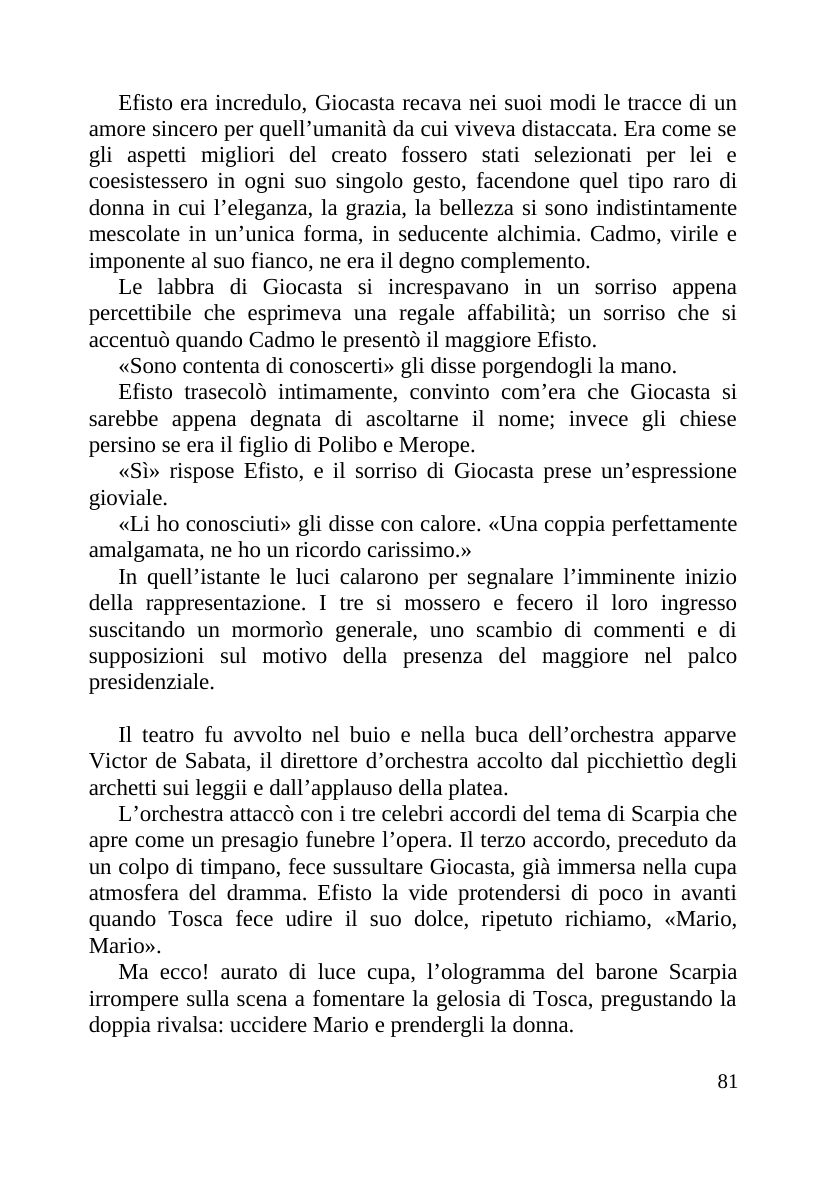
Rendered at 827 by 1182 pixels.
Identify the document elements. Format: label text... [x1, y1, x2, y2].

text «Sì» rispose Efisto, e il sorriso di Giocasta prese un’espressione gioviale. [88, 457, 738, 510]
text L’orchestra attaccò con i tre celebri accordi del tema di Scarpia che apre come un presagio funebre l’opera. Il terzo accordo, preceduto da un colpo di timpano, fece sussultare Giocasta, già immersa nella cupa atmosfera del dramma. Efisto la vide protendersi di poco in avanti quando Tosca fece udire il suo dolce, ripetuto richiamo, «Mario, Mario». [88, 800, 738, 958]
text «Li ho conosciuti» gli disse con calore. «Una coppia perfettamente amalgamata, ne ho un ricordo carissimo.» [88, 510, 738, 563]
text In quell’istante le luci calarono per segnalare l’imminente inizio della rappresentazione. I tre si mossero e fecero il loro ingresso suscitando un mormorìo generale, uno scambio di commenti e di supposizioni sul motivo della presenza del maggiore nel palco presidenziale. [88, 563, 738, 695]
text Efisto trasecolò intimamente, convinto com’era che Giocasta si sarebbe appena degnata di ascoltarne il nome; invece gli chiese persino se era il figlio di Polibo e Merope. [88, 378, 738, 457]
text Le labbra di Giocasta si increspavano in un sorriso appena percettibile che esprimeva una regale affabilità; un sorriso che si accentuò quando Cadmo le presentò il maggiore Efisto. [88, 273, 738, 352]
text Efisto era incredulo, Giocasta recava nei suoi modi le tracce di un amore sincero per quell’umanità da cui viveva distaccata. Era come se gli aspetti migliori del creato fossero stati selezionati per lei e coesistessero in ogni suo singolo gesto, facendone quel tipo raro di donna in cui l’eleganza, la grazia, la bellezza si sono indistintamente mescolate in un’unica forma, in seducente alchimia. Cadmo, virile e imponente al suo fianco, ne era il degno complemento. [88, 88, 738, 273]
text Il teatro fu avvolto nel buio e nella buca dell’orchestra apparve Victor de Sabata, il direttore d’orchestra accolto dal picchiettìo degli archetti sui leggii e dall’applauso della platea. [88, 721, 738, 800]
text Ma ecco! aurato di luce cupa, l’ologramma del barone Scarpia irrompere sulla scena a fomentare la gelosia di Tosca, pregustando la doppia rivalsa: uccidere Mario e prendergli la donna. [88, 958, 738, 1037]
text «Sono contenta di conoscerti» gli disse porgendogli la mano. [88, 352, 738, 378]
